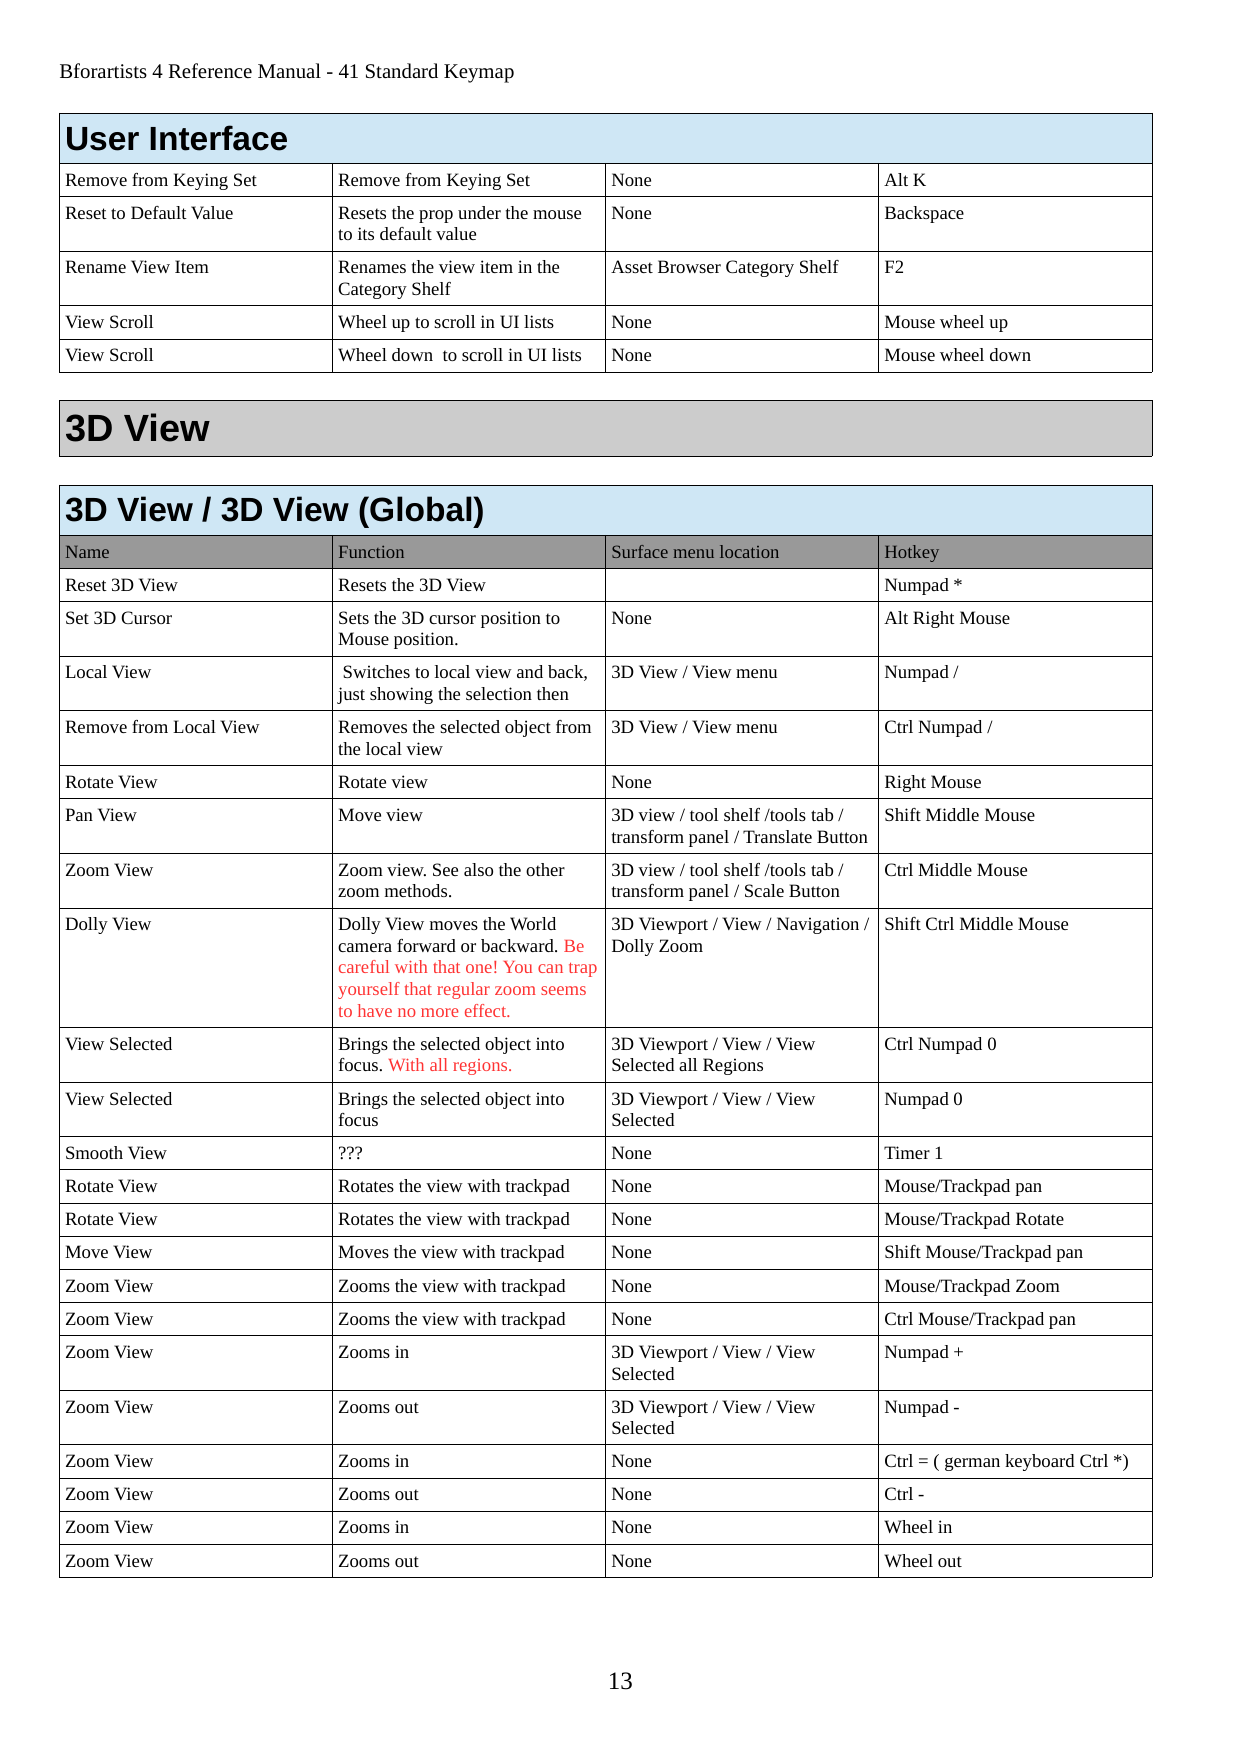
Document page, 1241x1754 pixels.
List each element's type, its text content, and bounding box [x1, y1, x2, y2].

table_cell None [606, 197, 878, 251]
table_cell Mouse wheel down [879, 340, 1152, 372]
table_cell 3D view / tool shelf /tools tab / transform panel / Translate Button [606, 799, 878, 853]
table_cell Rotate view [333, 766, 605, 798]
table_cell None [606, 164, 878, 196]
table_cell Reset 3D View [60, 569, 332, 601]
table_cell Hotkey [879, 536, 1152, 568]
table_cell Rename View Item [60, 252, 332, 305]
table_cell Ctrl = ( german keyboard Ctrl *) [879, 1445, 1152, 1477]
table_cell Backspace [879, 197, 1152, 251]
table_cell Ctrl Mouse/Trackpad pan [879, 1303, 1152, 1335]
table_cell None [606, 1270, 878, 1302]
table_cell View Scroll [60, 340, 332, 372]
table_cell Renames the view item in the Category Shelf [333, 252, 605, 305]
table_cell View Scroll [60, 306, 332, 338]
table_cell None [606, 1237, 878, 1269]
table_cell Dolly View [60, 909, 332, 1027]
table_cell None [606, 1137, 878, 1169]
table_cell Numpad + [879, 1336, 1152, 1390]
table_cell Rotates the view with trackpad [333, 1170, 605, 1202]
table_header 3D View / 3D View (Global) [60, 486, 1152, 535]
table_cell 3D Viewport / View / Navigation / Dolly Zoom [606, 909, 878, 1027]
table_cell Zooms the view with trackpad [333, 1303, 605, 1335]
table_cell Surface menu location [606, 536, 878, 568]
table_cell Wheel in [879, 1512, 1152, 1544]
table_cell F2 [879, 252, 1152, 305]
table_cell Mouse/Trackpad Rotate [879, 1204, 1152, 1236]
table_cell Local View [60, 657, 332, 710]
table_cell Numpad - [879, 1391, 1152, 1444]
table_cell Zooms in [333, 1512, 605, 1544]
table_cell Rotate View [60, 1204, 332, 1236]
table_cell Smooth View [60, 1137, 332, 1169]
table_cell Zoom view. See also the other zoom methods. [333, 854, 605, 907]
table_cell Reset to Default Value [60, 197, 332, 251]
table_cell Shift Middle Mouse [879, 799, 1152, 853]
table_cell 3D view / tool shelf /tools tab / transform panel / Scale Button [606, 854, 878, 907]
table_cell Zooms in [333, 1336, 605, 1390]
table_cell Zoom View [60, 1391, 332, 1444]
table_cell Wheel up to scroll in UI lists [333, 306, 605, 338]
table_cell Resets the 3D View [333, 569, 605, 601]
table_cell Move view [333, 799, 605, 853]
table_cell None [606, 340, 878, 372]
table_cell Wheel down to scroll in UI lists [333, 340, 605, 372]
table_cell Alt K [879, 164, 1152, 196]
table_cell Switches to local view and back, just showing the selection then [333, 657, 605, 710]
table_cell Remove from Keying Set [333, 164, 605, 196]
table_cell 3D Viewport / View / View Selected [606, 1083, 878, 1136]
table_cell Timer 1 [879, 1137, 1152, 1169]
table_cell Ctrl - [879, 1479, 1152, 1511]
table_cell None [606, 766, 878, 798]
table_cell Resets the prop under the mouse to its default value [333, 197, 605, 251]
table_cell Function [333, 536, 605, 568]
table_cell None [606, 1204, 878, 1236]
table_cell Numpad / [879, 657, 1152, 710]
table_cell Zooms out [333, 1391, 605, 1444]
table_cell Numpad * [879, 569, 1152, 601]
table_cell Removes the selected object from the local view [333, 711, 605, 765]
table_header User Interface [60, 114, 1152, 163]
table_cell Name [60, 536, 332, 568]
table_cell Mouse wheel up [879, 306, 1152, 338]
table_cell Brings the selected object into focus. With all regions. [333, 1028, 605, 1082]
table_cell None [606, 1545, 878, 1577]
table_cell Zoom View [60, 1445, 332, 1477]
table_cell Zooms out [333, 1479, 605, 1511]
table_cell Zoom View [60, 1336, 332, 1390]
table_cell Mouse/Trackpad pan [879, 1170, 1152, 1202]
table_cell Numpad 0 [879, 1083, 1152, 1136]
table_cell Zoom View [60, 1479, 332, 1511]
table_cell Shift Ctrl Middle Mouse [879, 909, 1152, 1027]
table_cell 3D Viewport / View / View Selected [606, 1336, 878, 1390]
table_cell Zoom View [60, 1303, 332, 1335]
table_cell 3D Viewport / View / View Selected [606, 1391, 878, 1444]
table_cell Ctrl Numpad 0 [879, 1028, 1152, 1082]
table_cell Rotate View [60, 766, 332, 798]
table_cell Pan View [60, 799, 332, 853]
table_cell Zoom View [60, 1270, 332, 1302]
table_cell Set 3D Cursor [60, 602, 332, 656]
table_cell [606, 569, 878, 601]
table_cell Remove from Local View [60, 711, 332, 765]
table_cell Mouse/Trackpad Zoom [879, 1270, 1152, 1302]
table_cell Zooms the view with trackpad [333, 1270, 605, 1302]
table_header 3D View [60, 401, 1152, 456]
table_cell ??? [333, 1137, 605, 1169]
table_cell None [606, 1445, 878, 1477]
table_cell Zoom View [60, 1512, 332, 1544]
table_cell Move View [60, 1237, 332, 1269]
table_cell Wheel out [879, 1545, 1152, 1577]
table_cell Rotates the view with trackpad [333, 1204, 605, 1236]
table_cell Zooms out [333, 1545, 605, 1577]
table_cell Zoom View [60, 854, 332, 907]
table_cell Ctrl Middle Mouse [879, 854, 1152, 907]
table_cell None [606, 1512, 878, 1544]
table_cell Remove from Keying Set [60, 164, 332, 196]
table_cell Ctrl Numpad / [879, 711, 1152, 765]
table_cell Zooms in [333, 1445, 605, 1477]
table_cell Moves the view with trackpad [333, 1237, 605, 1269]
table_cell Asset Browser Category Shelf [606, 252, 878, 305]
table_cell None [606, 306, 878, 338]
table_cell 3D View / View menu [606, 711, 878, 765]
table_cell Alt Right Mouse [879, 602, 1152, 656]
table_cell View Selected [60, 1083, 332, 1136]
table_cell Right Mouse [879, 766, 1152, 798]
table_cell Brings the selected object into focus [333, 1083, 605, 1136]
table_cell View Selected [60, 1028, 332, 1082]
table_cell Dolly View moves the World camera forward or backward. Be careful with that one! You can trap yourself that regular zoom seems to have no more effect. [333, 909, 605, 1027]
table_cell None [606, 1170, 878, 1202]
table_cell Rotate View [60, 1170, 332, 1202]
table_cell 3D Viewport / View / View Selected all Regions [606, 1028, 878, 1082]
table_cell None [606, 1479, 878, 1511]
table_cell None [606, 1303, 878, 1335]
table_cell Shift Mouse/Trackpad pan [879, 1237, 1152, 1269]
table_cell Zoom View [60, 1545, 332, 1577]
table_cell Sets the 3D cursor position to Mouse position. [333, 602, 605, 656]
table_cell 3D View / View menu [606, 657, 878, 710]
table_cell None [606, 602, 878, 656]
